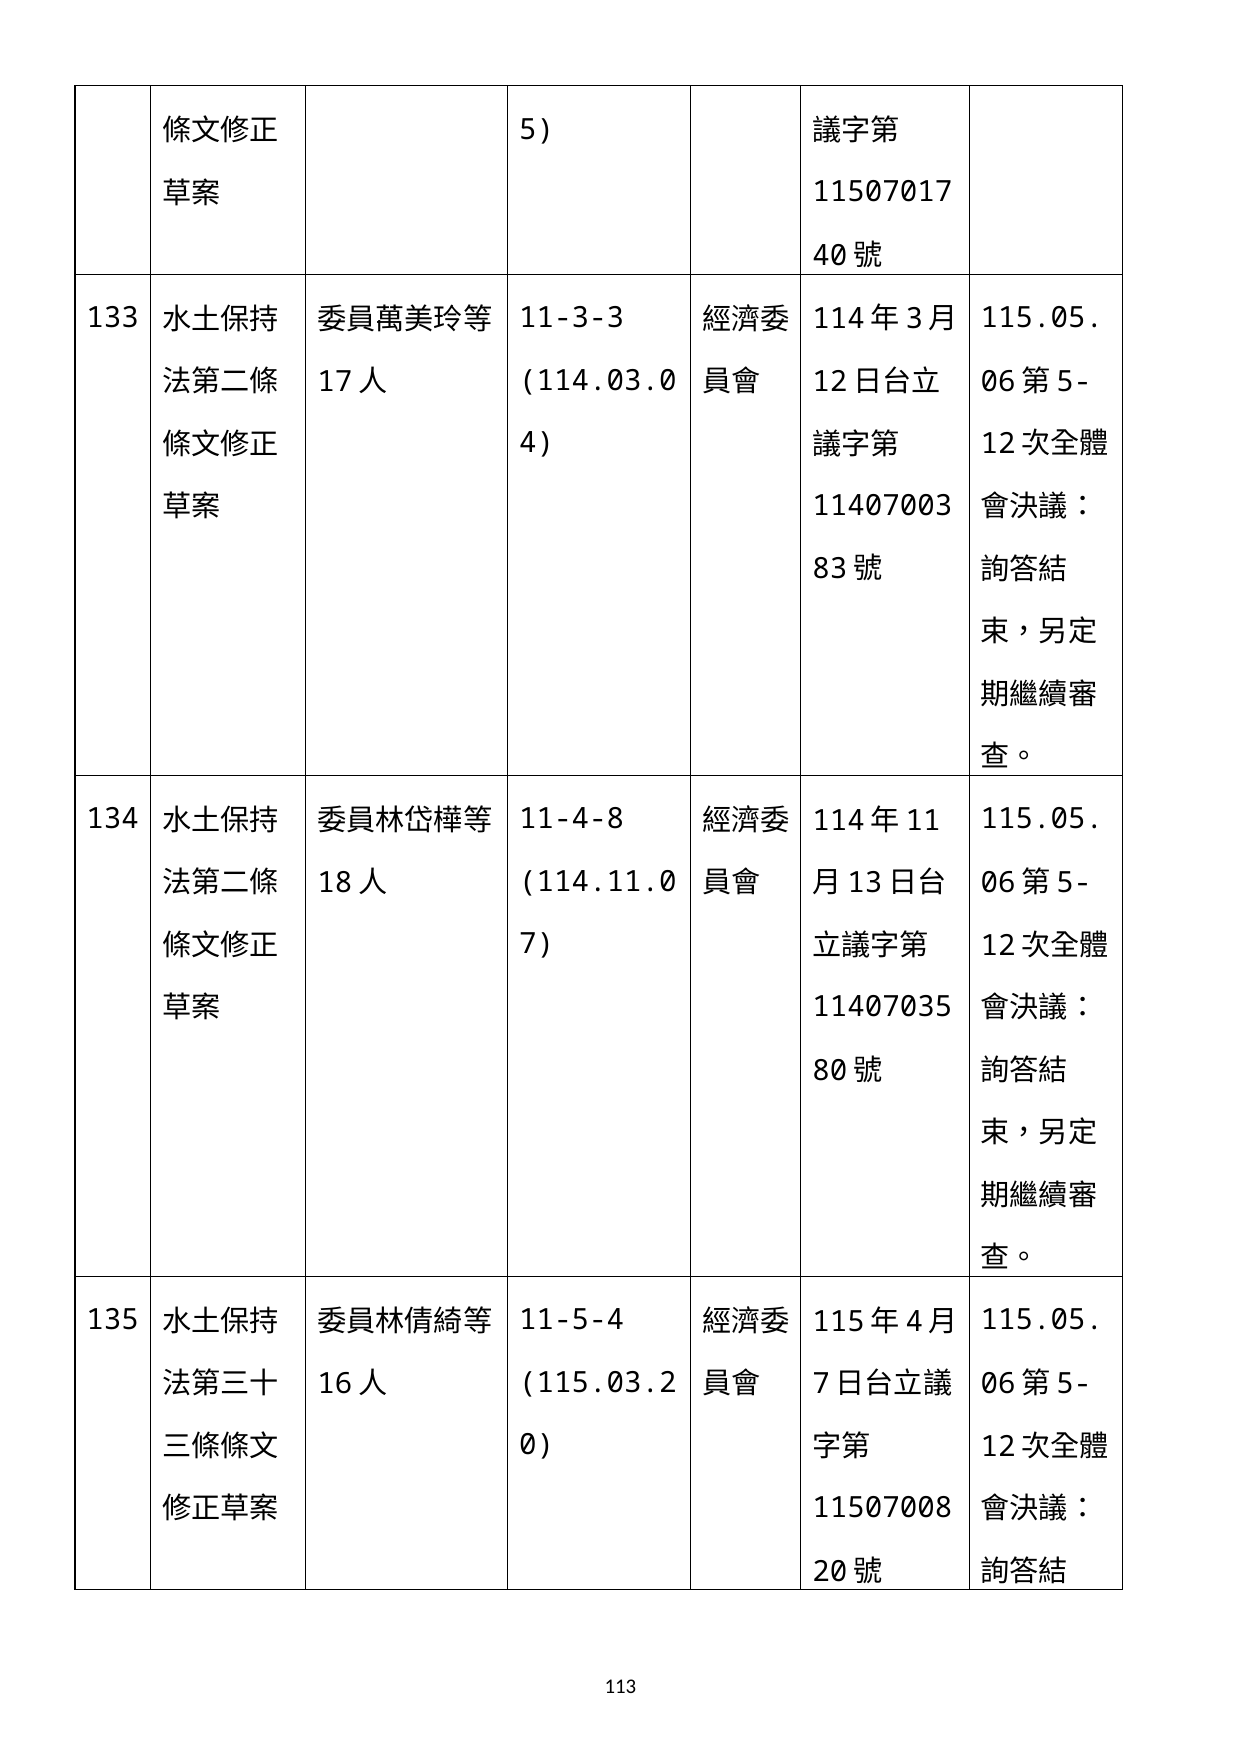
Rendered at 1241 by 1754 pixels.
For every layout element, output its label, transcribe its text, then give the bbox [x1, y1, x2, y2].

table_cell 115.05.06第5-12次全體會決議：詢答結束，另定期繼續審查。 [970, 776, 1122, 1276]
table_cell 水土保持法第三十三條條文修正草案 [151, 1277, 305, 1589]
table_cell 115.05.06第5-12次全體會決議：詢答結 [970, 1277, 1122, 1589]
table_cell 115年4月7日台立議字第1150700820號 [801, 1277, 969, 1589]
table_cell 5) [508, 86, 690, 274]
table_cell 11-5-4 (115.03.20) [508, 1277, 690, 1589]
table_cell 114年11月13日台立議字第1140703580號 [801, 776, 969, 1276]
table_cell 經濟委員會 [691, 776, 800, 1276]
table_cell 水土保持法第二條條文修正草案 [151, 275, 305, 775]
table_cell 經濟委員會 [691, 275, 800, 775]
table_cell [306, 86, 507, 274]
table_cell [76, 86, 150, 274]
table_cell 水土保持法第二條條文修正草案 [151, 776, 305, 1276]
table_cell 11-3-3 (114.03.04) [508, 275, 690, 775]
table_cell 135 [76, 1277, 150, 1589]
table_cell 委員林倩綺等16人 [306, 1277, 507, 1589]
table_cell 委員林岱樺等18人 [306, 776, 507, 1276]
table_cell 11-4-8 (114.11.07) [508, 776, 690, 1276]
table_cell [970, 86, 1122, 274]
table_cell 134 [76, 776, 150, 1276]
table_cell 經濟委員會 [691, 1277, 800, 1589]
table_cell 議字第1150701740號 [801, 86, 969, 274]
table_cell 委員萬美玲等17人 [306, 275, 507, 775]
table_cell 133 [76, 275, 150, 775]
table_cell 114年3月12日台立議字第1140700383號 [801, 275, 969, 775]
table_cell [691, 86, 800, 274]
table_cell 115.05.06第5-12次全體會決議：詢答結束，另定期繼續審查。 [970, 275, 1122, 775]
table_cell 條文修正草案 [151, 86, 305, 274]
